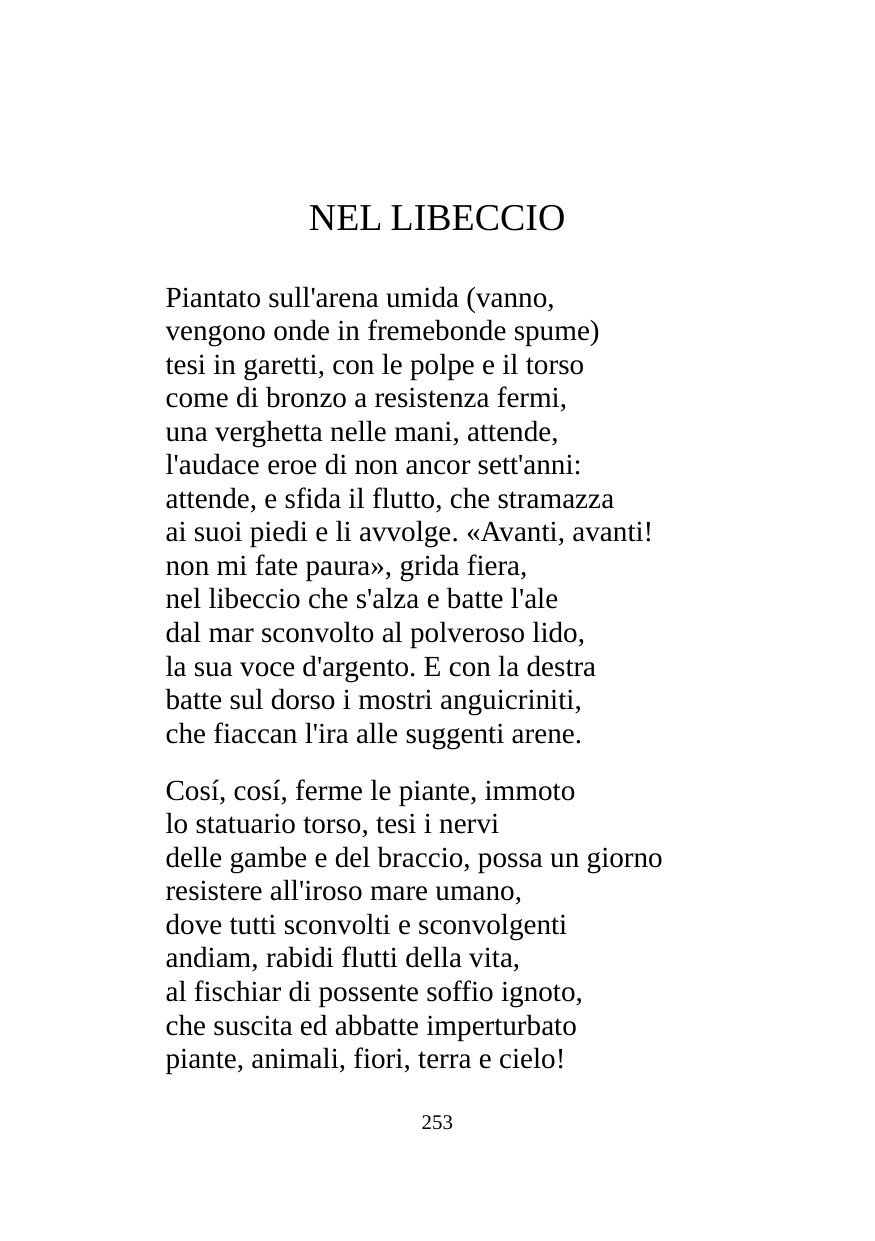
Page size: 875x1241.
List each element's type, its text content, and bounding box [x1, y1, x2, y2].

text Cosí, cosí, ferme le piante, immoto lo statuario torso, tesi i nervi delle gambe e del braccio, possa un giorno resistere all'iroso mare umano, dove tutti sconvolti e sconvolgenti andiam, rabidi flutti della vita, al fischiar di possente soffio ignoto, che suscita ed abbatte imperturbato piante, animali, fiori, terra e cielo! [165, 773, 768, 1075]
text Piantato sull'arena umida (vanno, vengono onde in fremebonde spume) tesi in garetti, con le polpe e il torso come di bronzo a resistenza fermi, una verghetta nelle mani, attende, l'audace eroe di non ancor sett'anni: attende, e sfida il flutto, che stramazza ai suoi piedi e li avvolge. «Avanti, avanti! non mi fate paura», grida fiera, nel libeccio che s'alza e batte l'ale dal mar sconvolto al polveroso lido, la sua voce d'argento. E con la destra batte sul dorso i mostri anguicriniti, che fiaccan l'ira alle suggenti arene. [165, 280, 768, 749]
subtitle NEL LIBECCIO [106, 195, 768, 238]
